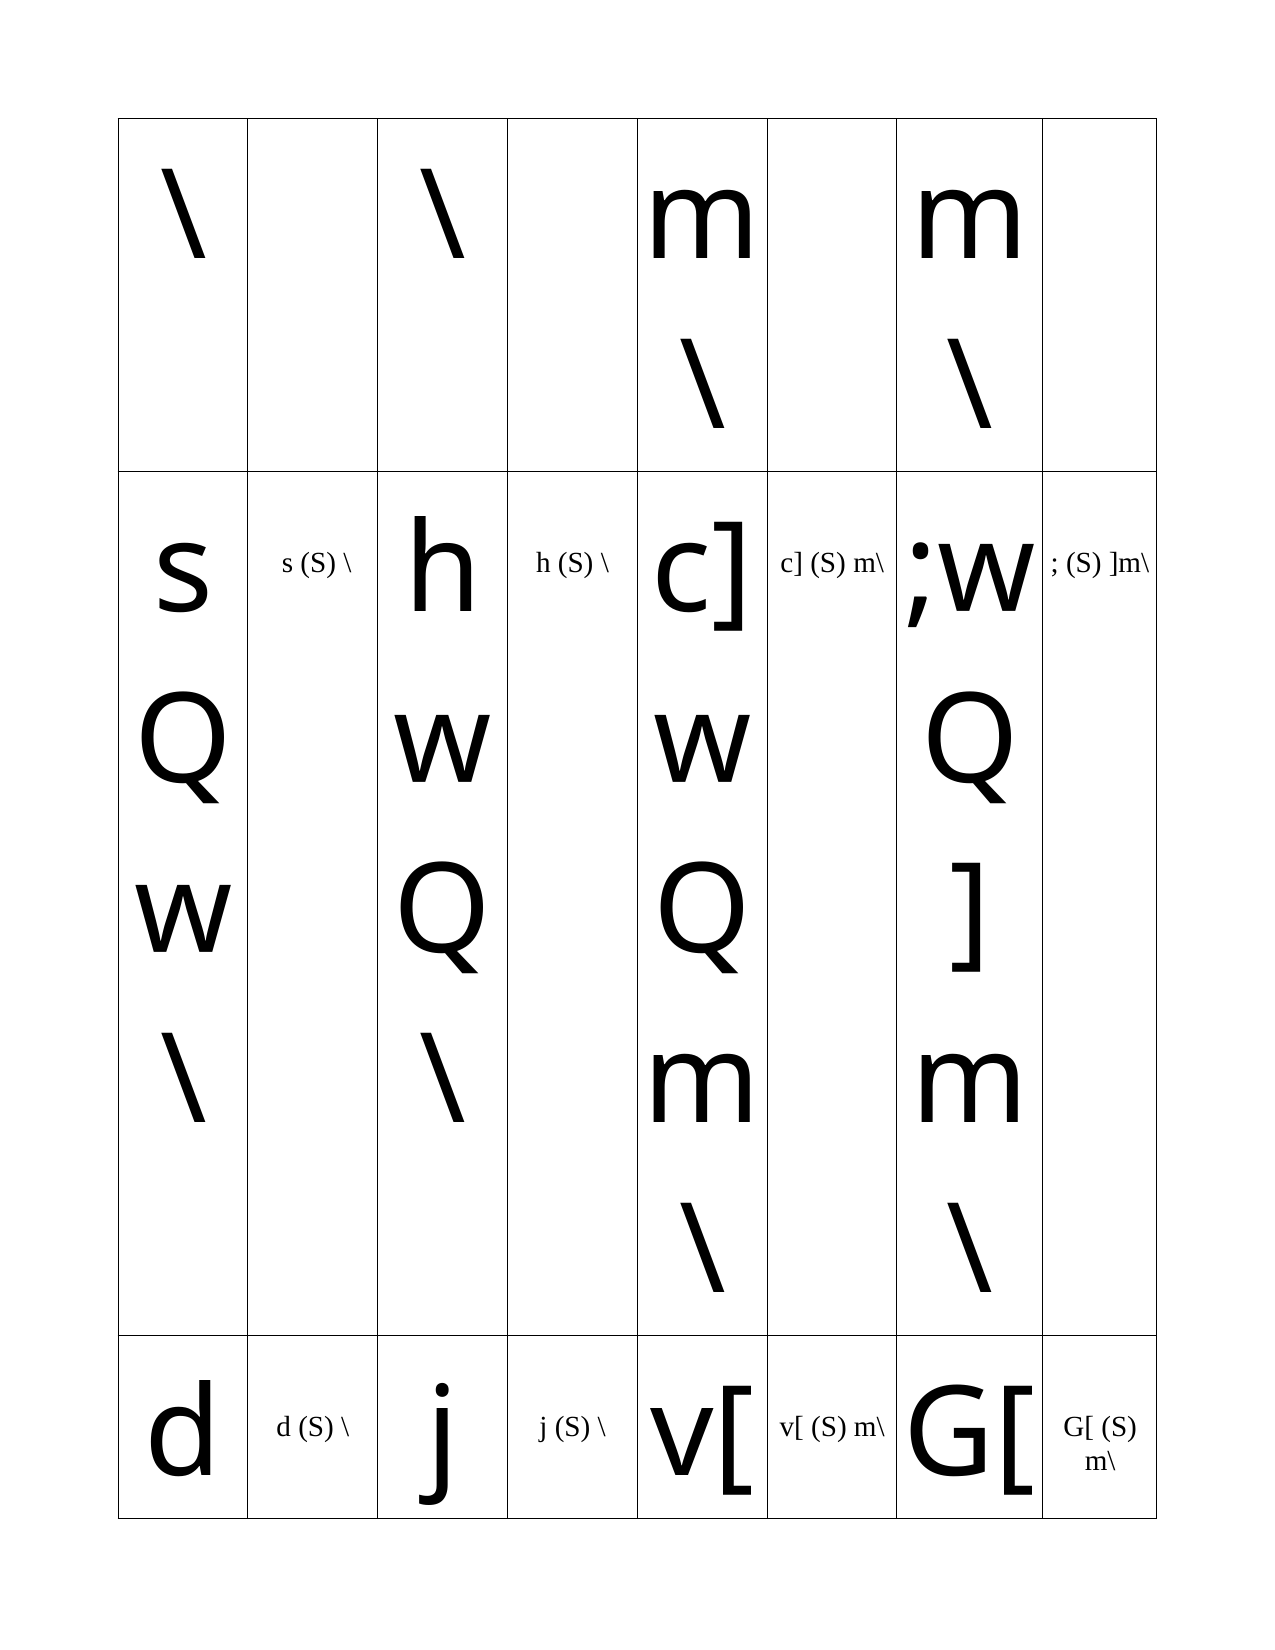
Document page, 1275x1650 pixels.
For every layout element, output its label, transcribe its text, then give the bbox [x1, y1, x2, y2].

table_cell v[ [638, 1336, 767, 1518]
table_cell h (S) \ [508, 472, 637, 1335]
table_cell s (S) \ [248, 472, 377, 1335]
table_cell \ [119, 119, 247, 471]
table_cell G[ [897, 1336, 1042, 1518]
table_cell [508, 119, 637, 471]
table_cell \ [378, 119, 507, 471]
table_cell [1043, 119, 1156, 471]
table_cell m\ [638, 119, 767, 471]
table_cell d [119, 1336, 247, 1518]
table_cell j (S) \ [508, 1336, 637, 1518]
table_cell [768, 119, 896, 471]
table_cell hwQ\ [378, 472, 507, 1335]
table_cell [248, 119, 377, 471]
table_cell v[ (S) m\ [768, 1336, 896, 1518]
table_cell G[ (S) m\ [1043, 1336, 1156, 1518]
table_cell sQw\ [119, 472, 247, 1335]
table_cell c] (S) m\ [768, 472, 896, 1335]
table_cell m\ [897, 119, 1042, 471]
table_cell c]wQm\ [638, 472, 767, 1335]
table_cell ;wQ]m\ [897, 472, 1042, 1335]
table_cell d (S) \ [248, 1336, 377, 1518]
table_cell ; (S) ]m\ [1043, 472, 1156, 1335]
table_cell j [378, 1336, 507, 1518]
